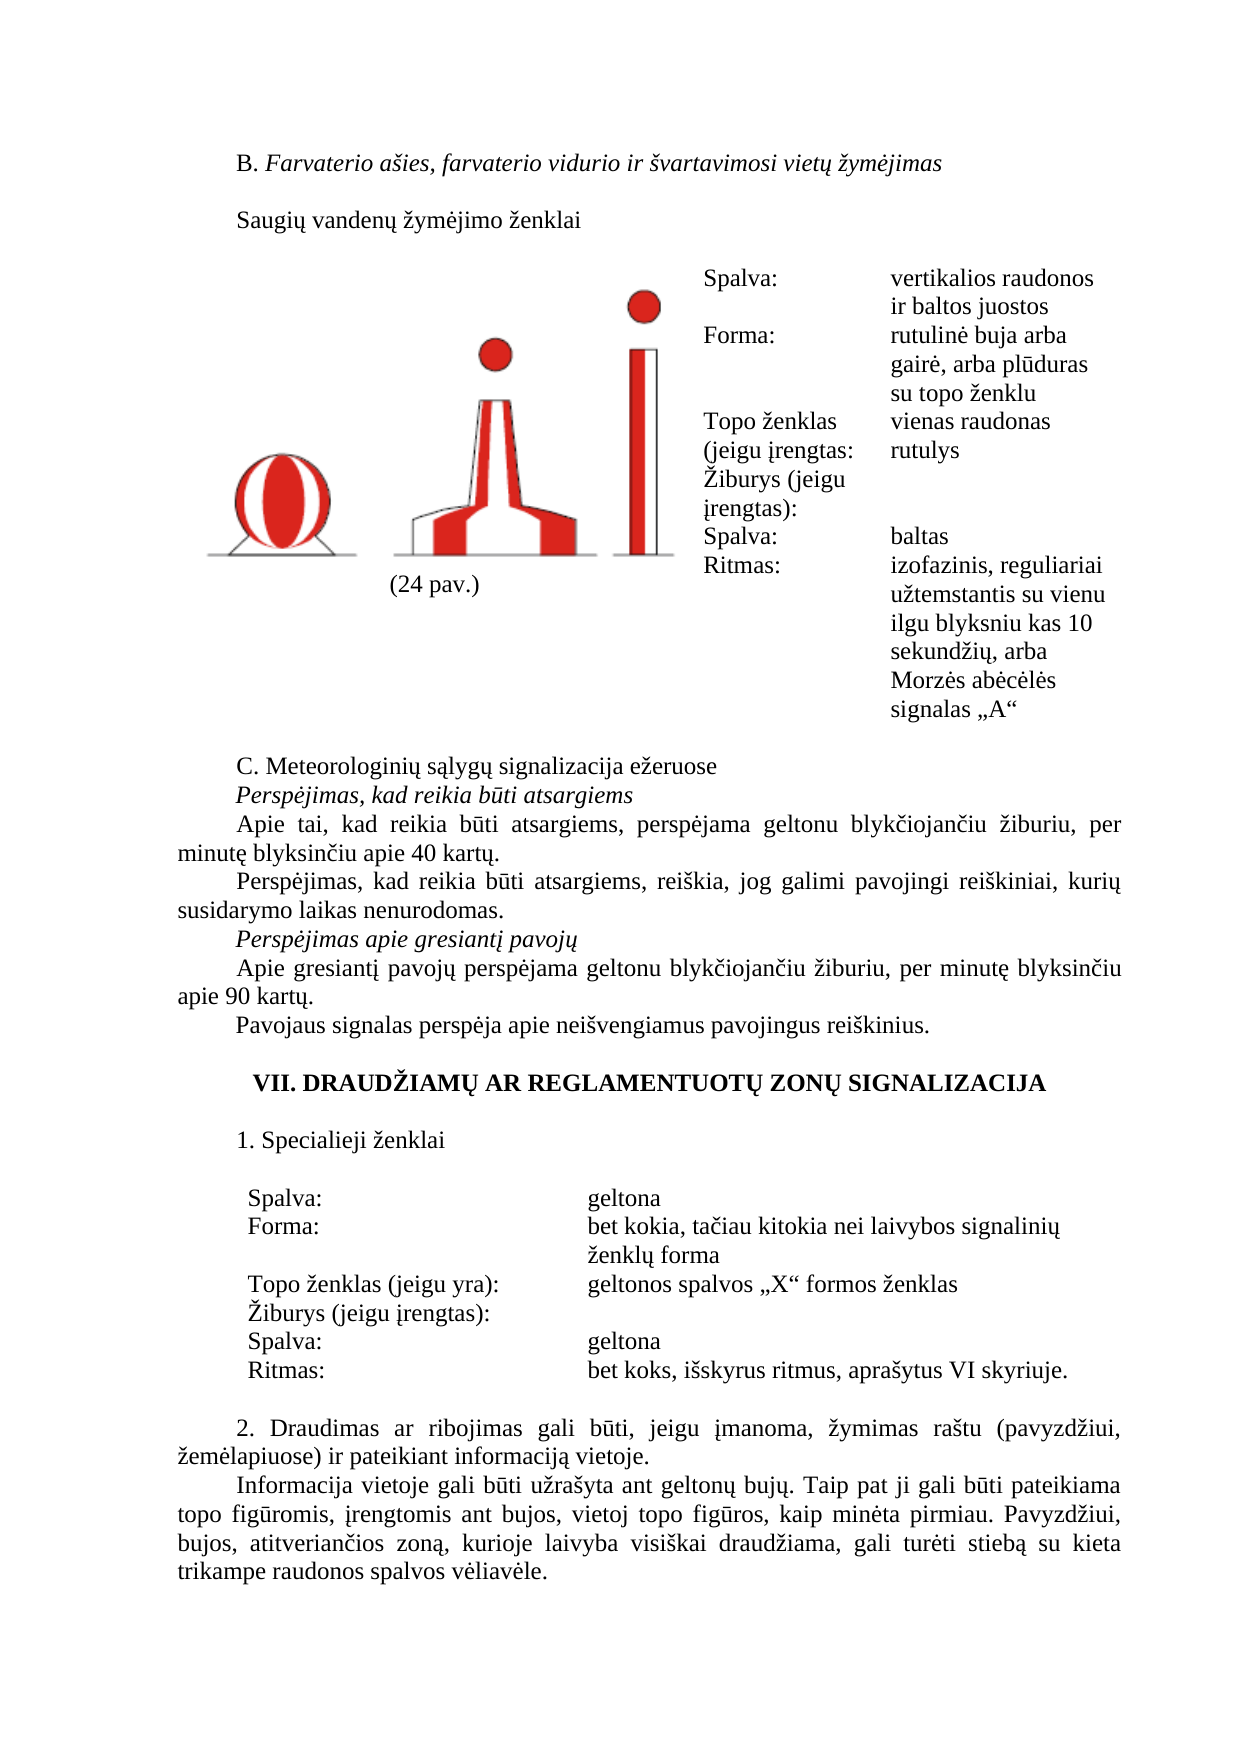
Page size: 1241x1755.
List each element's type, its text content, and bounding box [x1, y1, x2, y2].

table_header geltona [576, 1183, 1122, 1211]
text Perspėjimas, kad reikia būti atsargiems [235, 780, 1122, 809]
text 1. Specialieji ženklai [177, 1125, 1122, 1154]
table_cell geltona [576, 1326, 1122, 1355]
table_cell Forma: [177, 1211, 576, 1269]
text Apie gresiantį pavojų perspėjama geltonu blykčiojančiu žiburiu, per minutę blyksinčiu apie 90 kartų. [177, 953, 1122, 1010]
table_cell rutulinė buja arba gairė, arba plūduras su topo ženklu [879, 320, 1122, 406]
table_cell [576, 1298, 1122, 1326]
table_cell Topo ženklas (jeigu yra): [177, 1269, 576, 1298]
table_cell baltas [879, 521, 1122, 550]
table_header vertikalios raudonos ir baltos juostos [879, 263, 1122, 320]
table_cell izofazinis, reguliariai užtemstantis su vienu ilgu blyksniu kas 10 sekundžių, arba Morzės abėcėlės signalas „A“ [879, 550, 1122, 723]
text Perspėjimas apie gresiantį pavojų [235, 924, 1122, 953]
text Informacija vietoje gali būti užrašyta ant geltonų bujų. Taip pat ji gali būti pateikiama topo figūromis, įrengtomis ant bujos, vietoj topo figūros, kaip minėta pirmiau. Pavyzdžiui, bujos, atitveriančios zoną, kurioje laivyba visiškai draudžiama, gali turėti stiebą su kieta trikampe raudonos spalvos vėliavėle. [177, 1470, 1122, 1585]
table_cell Žiburys (jeigu įrengtas): [177, 1298, 576, 1326]
text Saugių vandenų žymėjimo ženklai [177, 205, 1122, 234]
text C. Meteorologinių sąlygų signalizacija ežeruose [177, 751, 1122, 780]
table_cell Ritmas: [177, 1355, 576, 1384]
table_header (24 pav.) [177, 263, 692, 723]
table_cell Topo ženklas (jeigu įrengtas: [692, 406, 879, 464]
table_cell Spalva: [177, 1326, 576, 1355]
table_cell vienas raudonas rutulys [879, 406, 1122, 464]
table_cell geltonos spalvos „X“ formos ženklas [576, 1269, 1122, 1298]
text B. Farvaterio ašies, farvaterio vidurio ir švartavimosi vietų žymėjimas [177, 148, 1122, 176]
text 2. Draudimas ar ribojimas gali būti, jeigu įmanoma, žymimas raštu (pavyzdžiui, žemėlapiuose) ir pateikiant informaciją vietoje. [177, 1413, 1122, 1470]
table_header Spalva: [177, 1183, 576, 1211]
table_cell Spalva: [692, 521, 879, 550]
text Perspėjimas, kad reikia būti atsargiems, reiškia, jog galimi pavojingi reiškiniai, kurių susidarymo laikas nenurodomas. [177, 866, 1122, 924]
table_cell Ritmas: [692, 550, 879, 723]
table_header Spalva: [692, 263, 879, 320]
text VII. DRAUDŽIAMŲ AR REGLAMENTUOTŲ ZONŲ SIGNALIZACIJA [177, 1068, 1122, 1096]
table_cell bet kokia, tačiau kitokia nei laivybos signalinių ženklų forma [576, 1211, 1122, 1269]
text Apie tai, kad reikia būti atsargiems, perspėjama geltonu blykčiojančiu žiburiu, per minutę blyksinčiu apie 40 kartų. [177, 809, 1122, 866]
text Pavojaus signalas perspėja apie neišvengiamus pavojingus reiškinius. [235, 1010, 1122, 1039]
table_cell bet koks, išskyrus ritmus, aprašytus VI skyriuje. [576, 1355, 1122, 1384]
table_cell Forma: [692, 320, 879, 406]
table_cell [879, 464, 1122, 521]
table_cell Žiburys (jeigu įrengtas): [692, 464, 879, 521]
